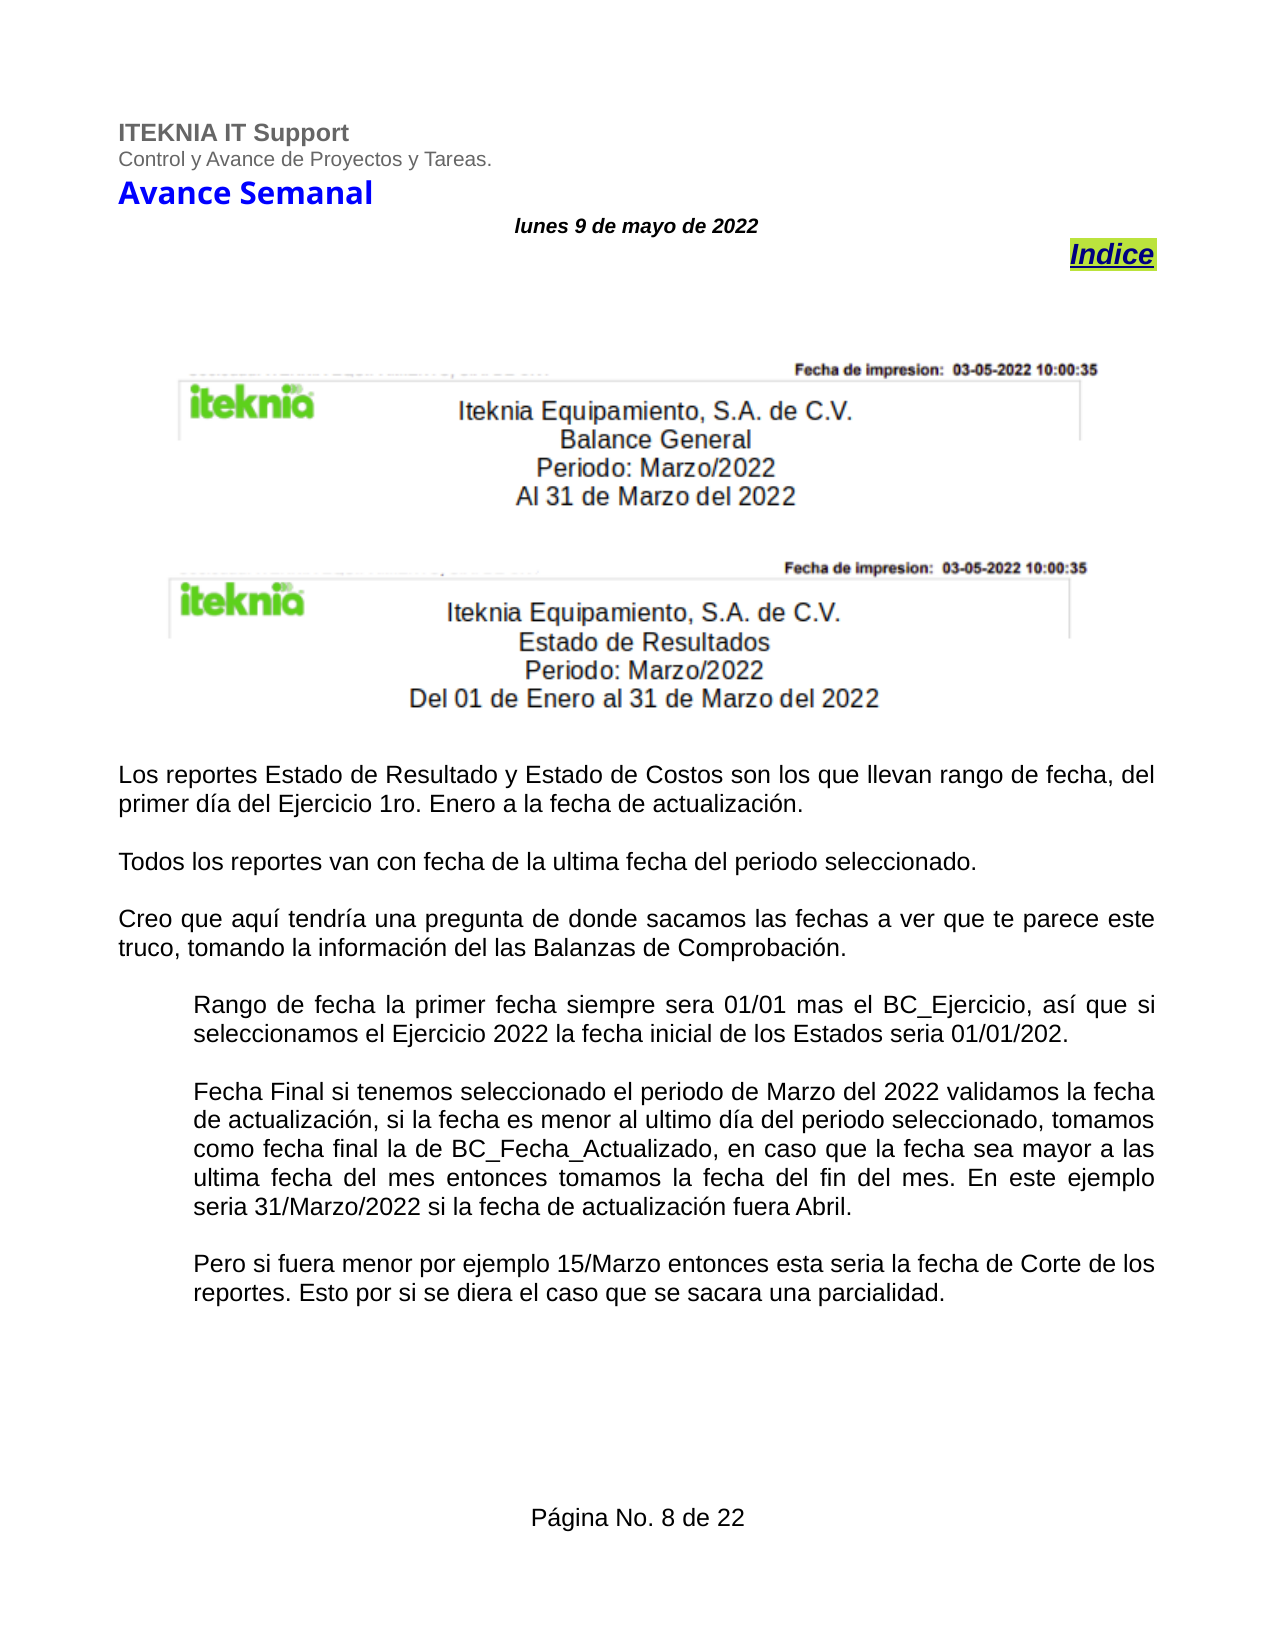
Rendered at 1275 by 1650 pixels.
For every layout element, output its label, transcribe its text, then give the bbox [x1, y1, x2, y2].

text Creo que aquí tendría una pregunta de donde sacamos las fechas a ver que te parece este truco, tomando la información del las Balanzas de Comprobación. [118, 904, 1157, 962]
picture [169, 357, 1106, 515]
picture [164, 559, 1111, 717]
text Pero si fuera menor por ejemplo 15/Marzo entonces esta seria la fecha de Corte de los reportes. Esto por si se diera el caso que se sacara una parcialidad. [193, 1249, 1157, 1307]
text Rango de fecha la primer fecha siempre sera 01/01 mas el BC_Ejercicio, así que si seleccionamos el Ejercicio 2022 la fecha inicial de los Estados seria 01/01/202. [193, 990, 1157, 1048]
text Los reportes Estado de Resultado y Estado de Costos son los que llevan rango de fecha, del primer día del Ejercicio 1ro. Enero a la fecha de actualización. [118, 760, 1157, 818]
text Todos los reportes van con fecha de la ultima fecha del periodo seleccionado. [118, 847, 1157, 875]
text Fecha Final si tenemos seleccionado el periodo de Marzo del 2022 validamos la fecha de actualización, si la fecha es menor al ultimo día del periodo seleccionado, tomamos como fecha final la de BC_Fecha_Actualizado, en caso que la fecha sea mayor a las ultima fecha del mes entonces tomamos la fecha del fin del mes. En este ejemplo seria 31/Marzo/2022 si la fecha de actualización fuera Abril. [193, 1077, 1157, 1220]
